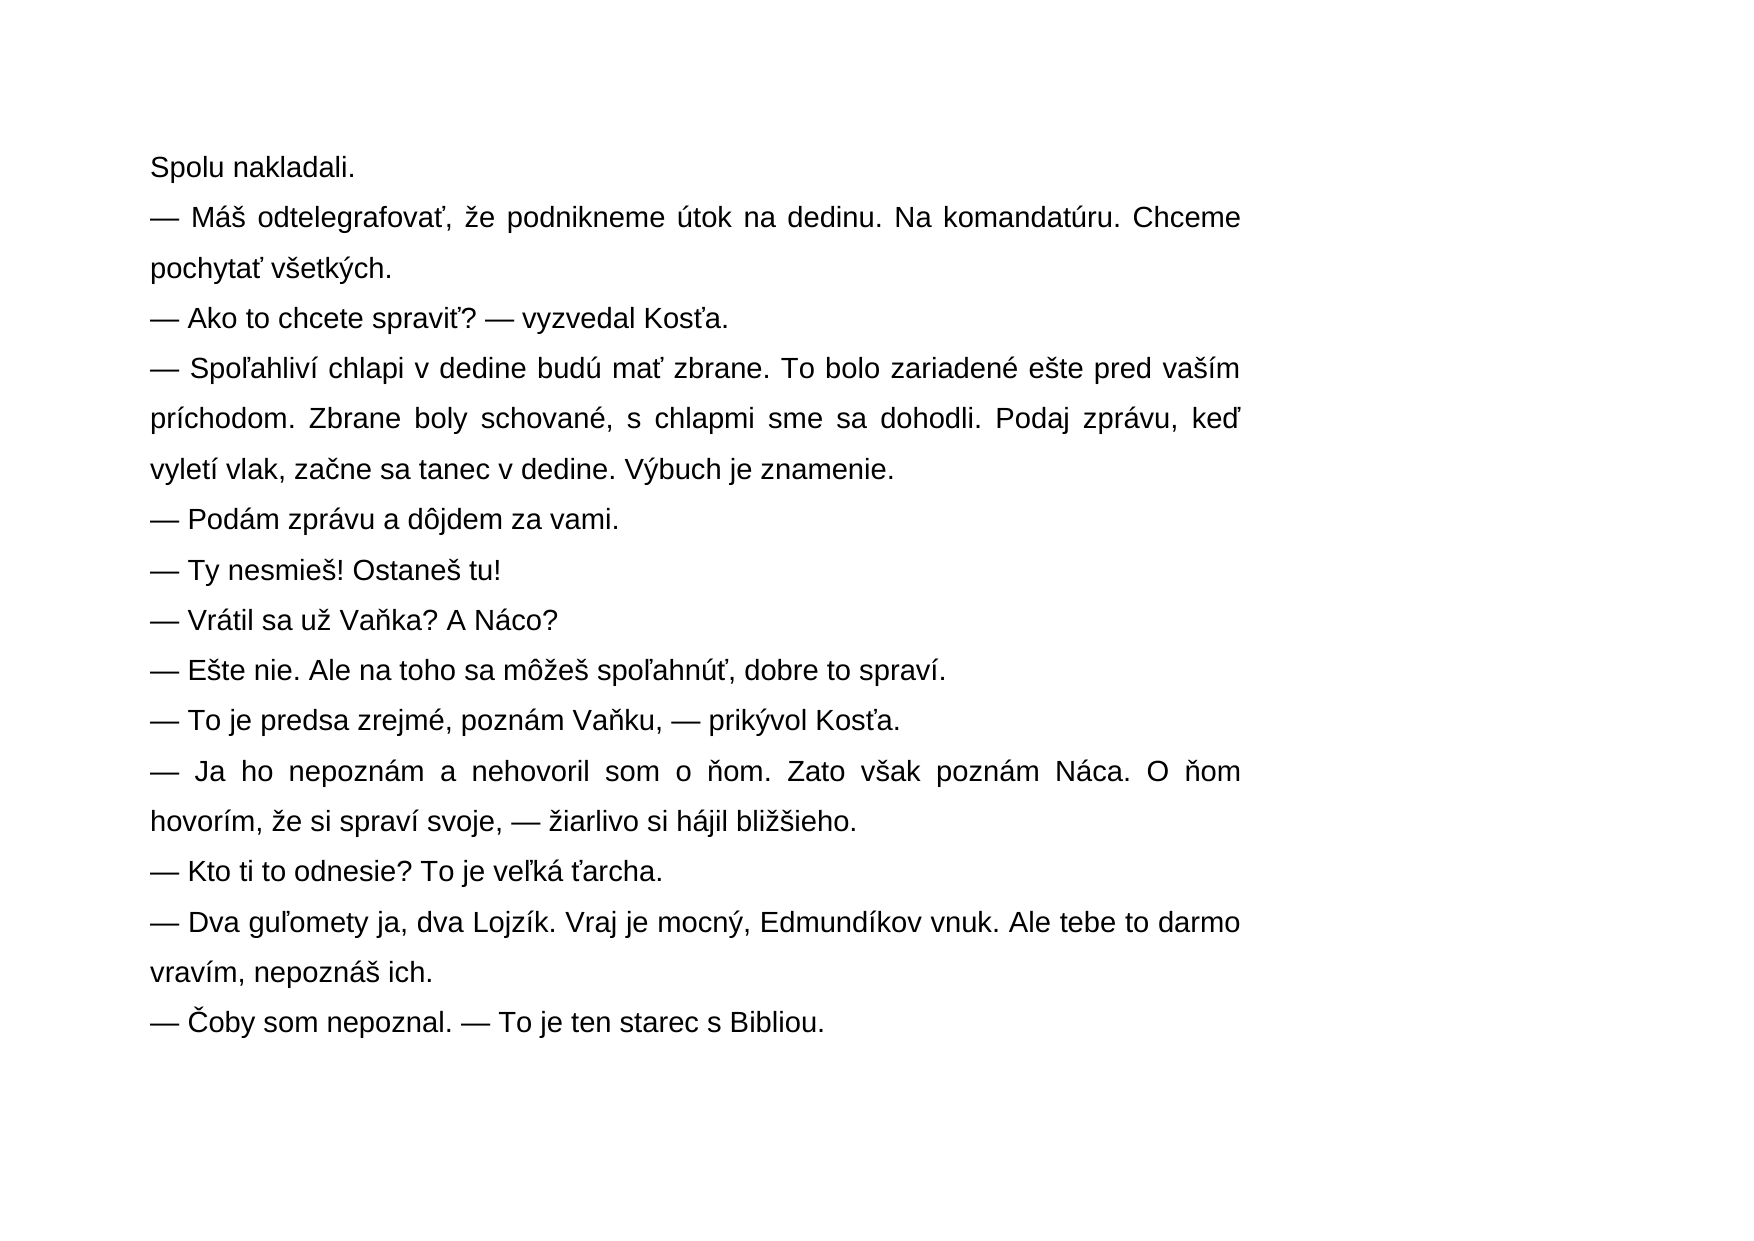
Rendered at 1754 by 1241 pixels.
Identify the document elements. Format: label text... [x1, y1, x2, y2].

text — Ja ho nepoznám a nehovoril som o ňom. Zato však poznám Náca. O ňom hovorím, že si spraví svoje, — žiarlivo si hájil bližšieho. [150, 754, 1243, 838]
text — Máš odtelegrafovať, že podnikneme útok na dedinu. Na komandatúru. Chceme pochytať všetkých. [150, 200, 1243, 284]
text — Podám zprávu a dôjdem za vami. [150, 502, 1243, 536]
text — Ty nesmieš! Ostaneš tu! [150, 552, 1243, 586]
text — To je predsa zrejmé, poznám Vaňku, — prikývol Kosťa. [150, 703, 1243, 737]
text — Kto ti to odnesie? To je veľká ťarcha. [150, 854, 1243, 888]
text — Dva guľomety ja, dva Lojzík. Vraj je mocný, Edmundíkov vnuk. Ale tebe to darmo vravím, nepoznáš ich. [150, 905, 1243, 988]
text Spolu nakladali. [150, 150, 1243, 183]
text — Ešte nie. Ale na toho sa môžeš spoľahnúť, dobre to spraví. [150, 653, 1243, 687]
text — Spoľahliví chlapi v dedine budú mať zbrane. To bolo zariadené ešte pred vaším príchodom. Zbrane boly schované, s chlapmi sme sa dohodli. Podaj zprávu, keď vyletí vlak, začne sa tanec v dedine. Výbuch je znamenie. [150, 351, 1243, 485]
text — Čoby som nepoznal. — To je ten starec s Bibliou. [150, 1005, 1243, 1039]
text — Ako to chcete spraviť? — vyzvedal Kosťa. [150, 301, 1243, 334]
text — Vrátil sa už Vaňka? A Náco? [150, 603, 1243, 636]
